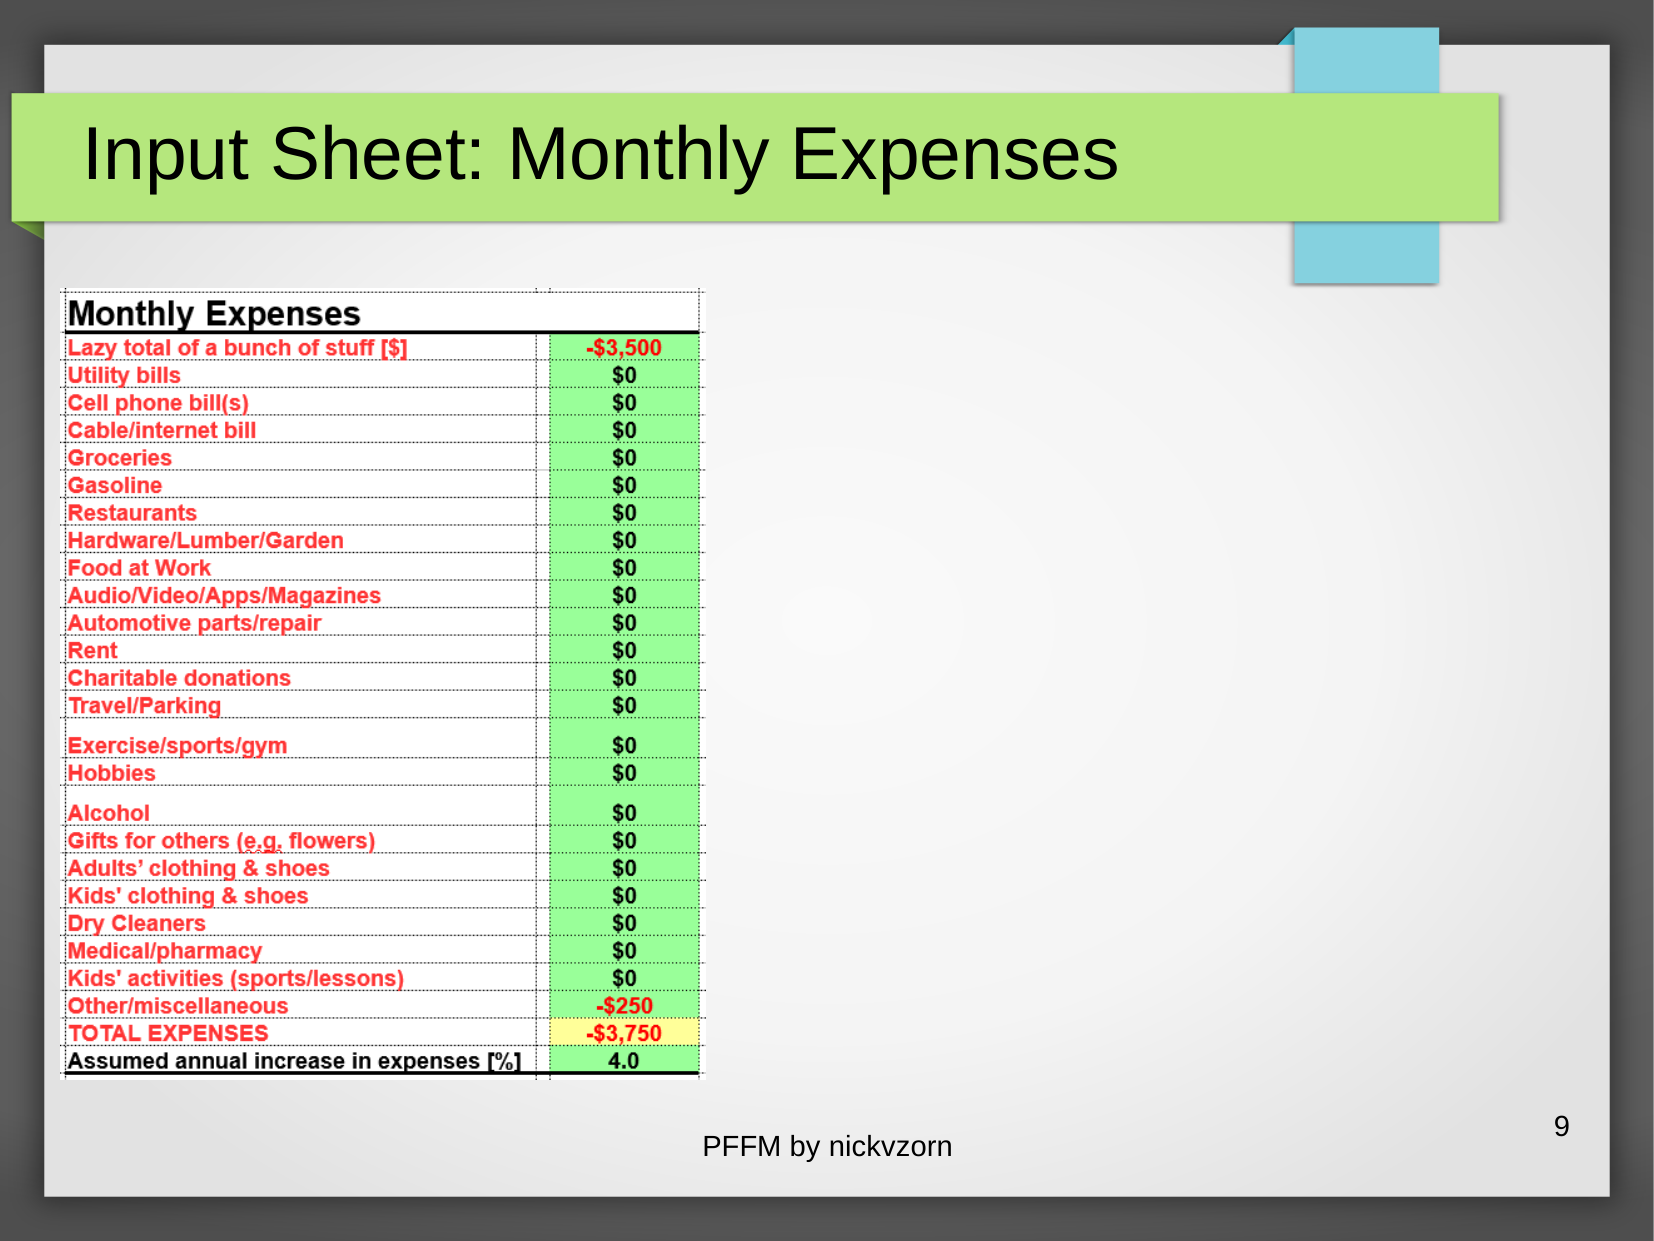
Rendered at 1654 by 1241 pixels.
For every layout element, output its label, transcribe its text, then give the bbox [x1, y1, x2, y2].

title Input Sheet: Monthly Expenses [82, 94, 1264, 213]
picture [0, 0, 1654, 1241]
